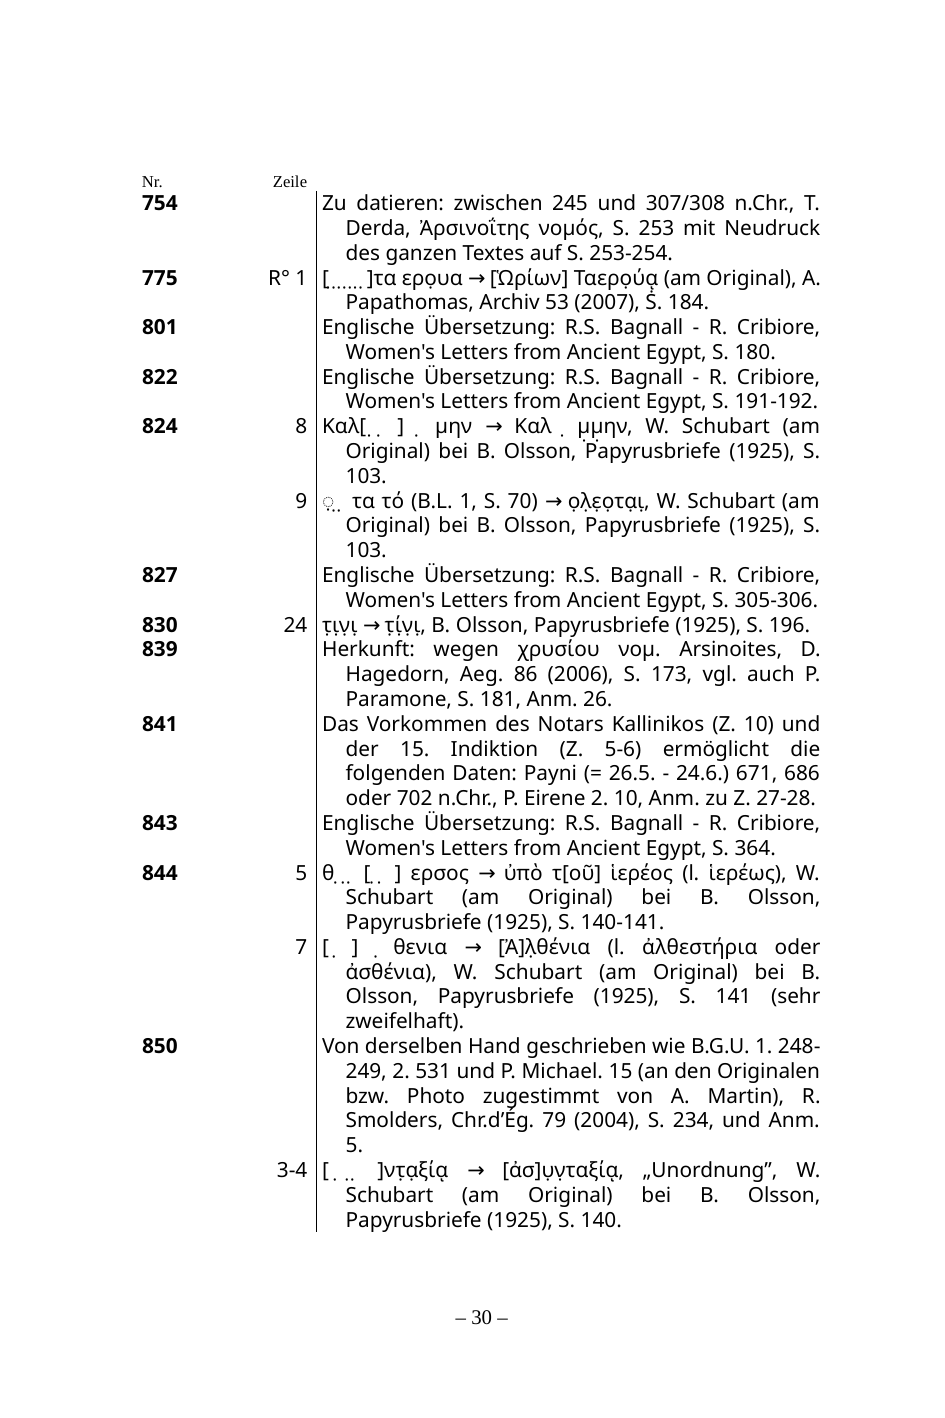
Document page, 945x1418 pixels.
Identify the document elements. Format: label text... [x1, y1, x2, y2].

table_cell 824 [136, 414, 224, 488]
table_cell 24 [224, 612, 316, 637]
table_cell [ ̣ ̣ ̣ ̣ ̣ ̣ ̣]τα ερο̣υα → [Ὡρίων] Ταερο̣ύᾳ̣ (am Original), A. Papathomas, Archiv 53 (2007), S. 184. [317, 265, 827, 315]
table_cell 3-4 [224, 1158, 316, 1232]
table_cell Herkunft: wegen χρυσίου νομ. Arsinoites, D. Hagedorn, Aeg. 86 (2006), S. 173, vgl. auch P. Paramone, S. 181, Anm. 26. [317, 637, 827, 711]
table_cell [136, 935, 224, 1034]
table_cell [136, 1158, 224, 1232]
table_cell Zu datieren: zwischen 245 und 307/308 n.Chr., T. Derda, Ἀρσινοΐτης νομός, S. 253 mit Neudruck des ganzen Textes auf S. 253-254. [317, 191, 827, 265]
table_cell 843 [136, 811, 316, 860]
table_cell [ ̣ ] ̣ θενια → [Ἀ]λ̣θένια (l. ἀλθεστήρια oder ἀσθένια), W. Schubart (am Original) bei B. Olsson, Papyrusbriefe (1925), S. 141 (sehr zweifelhaft). [317, 935, 827, 1034]
table_cell 850 [136, 1034, 316, 1158]
table_cell 9 [224, 488, 316, 563]
table_cell Englische Übersetzung: R.S. Bagnall - R. Cribiore, Women's Letters from Ancient Egypt, S. 180. [317, 315, 827, 364]
table_cell ̣ ̣ ̣ τα τό (B.L. 1, S. 70) → ο̣λ̣ε̣ο̣τα̣ι̣, W. Schubart (am Original) bei B. Olsson, Papyrusbriefe (1925), S. 103. [317, 488, 827, 563]
table_cell 754 [136, 191, 316, 265]
table_cell Von derselben Hand geschrieben wie B.G.U. 1. 248-249, 2. 531 und P. Michael. 15 (an den Originalen bzw. Photo zugestimmt von A. Martin), R. Smolders, Chr.d’Ég. 79 (2004), S. 234, und Anm. 5. [317, 1034, 827, 1158]
table_cell 830 [136, 612, 224, 637]
table_cell R° 1 [224, 265, 316, 315]
table_cell 5 [224, 860, 316, 934]
table_cell Englische Übersetzung: R.S. Bagnall - R. Cribiore, Women's Letters from Ancient Egypt, S. 364. [317, 811, 827, 860]
table_cell 844 [136, 860, 224, 934]
table_cell Das Vorkommen des Notars Kallinikos (Z. 10) und der 15. Indiktion (Z. 5-6) ermöglicht die folgenden Daten: Payni (= 26.5. - 24.6.) 671, 686 oder 702 n.Chr., P. Eirene 2. 10, Anm. zu Z. 27-28. [317, 711, 827, 811]
table_cell 7 [224, 935, 316, 1034]
table_cell 822 [136, 364, 316, 414]
table_cell [136, 488, 224, 563]
table_cell Englische Übersetzung: R.S. Bagnall - R. Cribiore, Women's Letters from Ancient Egypt, S. 305-306. [317, 563, 827, 612]
table_cell 827 [136, 563, 316, 612]
table_cell Καλ[ ̣ ̣ ] ̣ μην → Καλ ̣ μ̣μ̣ην, W. Schubart (am Original) bei B. Olsson, Papyrusbriefe (1925), S. 103. [317, 414, 827, 488]
table_cell θ ̣ ̣ ̣ [ ̣ ̣ ] ερσος → ὐπὸ τ[οῦ] ἱερέος (l. ἱερέως), W. Schubart (am Original) bei B. Olsson, Papyrusbriefe (1925), S. 140-141. [317, 860, 827, 934]
table_cell 775 [136, 265, 224, 315]
table_cell [ ̣ ̣ ̣ ]ντ̣α̣ξίᾳ → [ἀσ]υ̣ν̣ταξίᾳ, „Unordnung”, W. Schubart (am Original) bei B. Olsson, Papyrusbriefe (1925), S. 140. [317, 1158, 827, 1232]
table_cell Englische Übersetzung: R.S. Bagnall - R. Cribiore, Women's Letters from Ancient Egypt, S. 191-192. [317, 364, 827, 414]
table_cell 801 [136, 315, 316, 364]
table_cell 841 [136, 711, 316, 811]
table_cell τ̣ι̣ν̣ι̣ → τ̣ί̣ν̣ι̣, B. Olsson, Papyrusbriefe (1925), S. 196. [317, 612, 827, 637]
table_cell 8 [224, 414, 316, 488]
table_cell 839 [136, 637, 316, 711]
